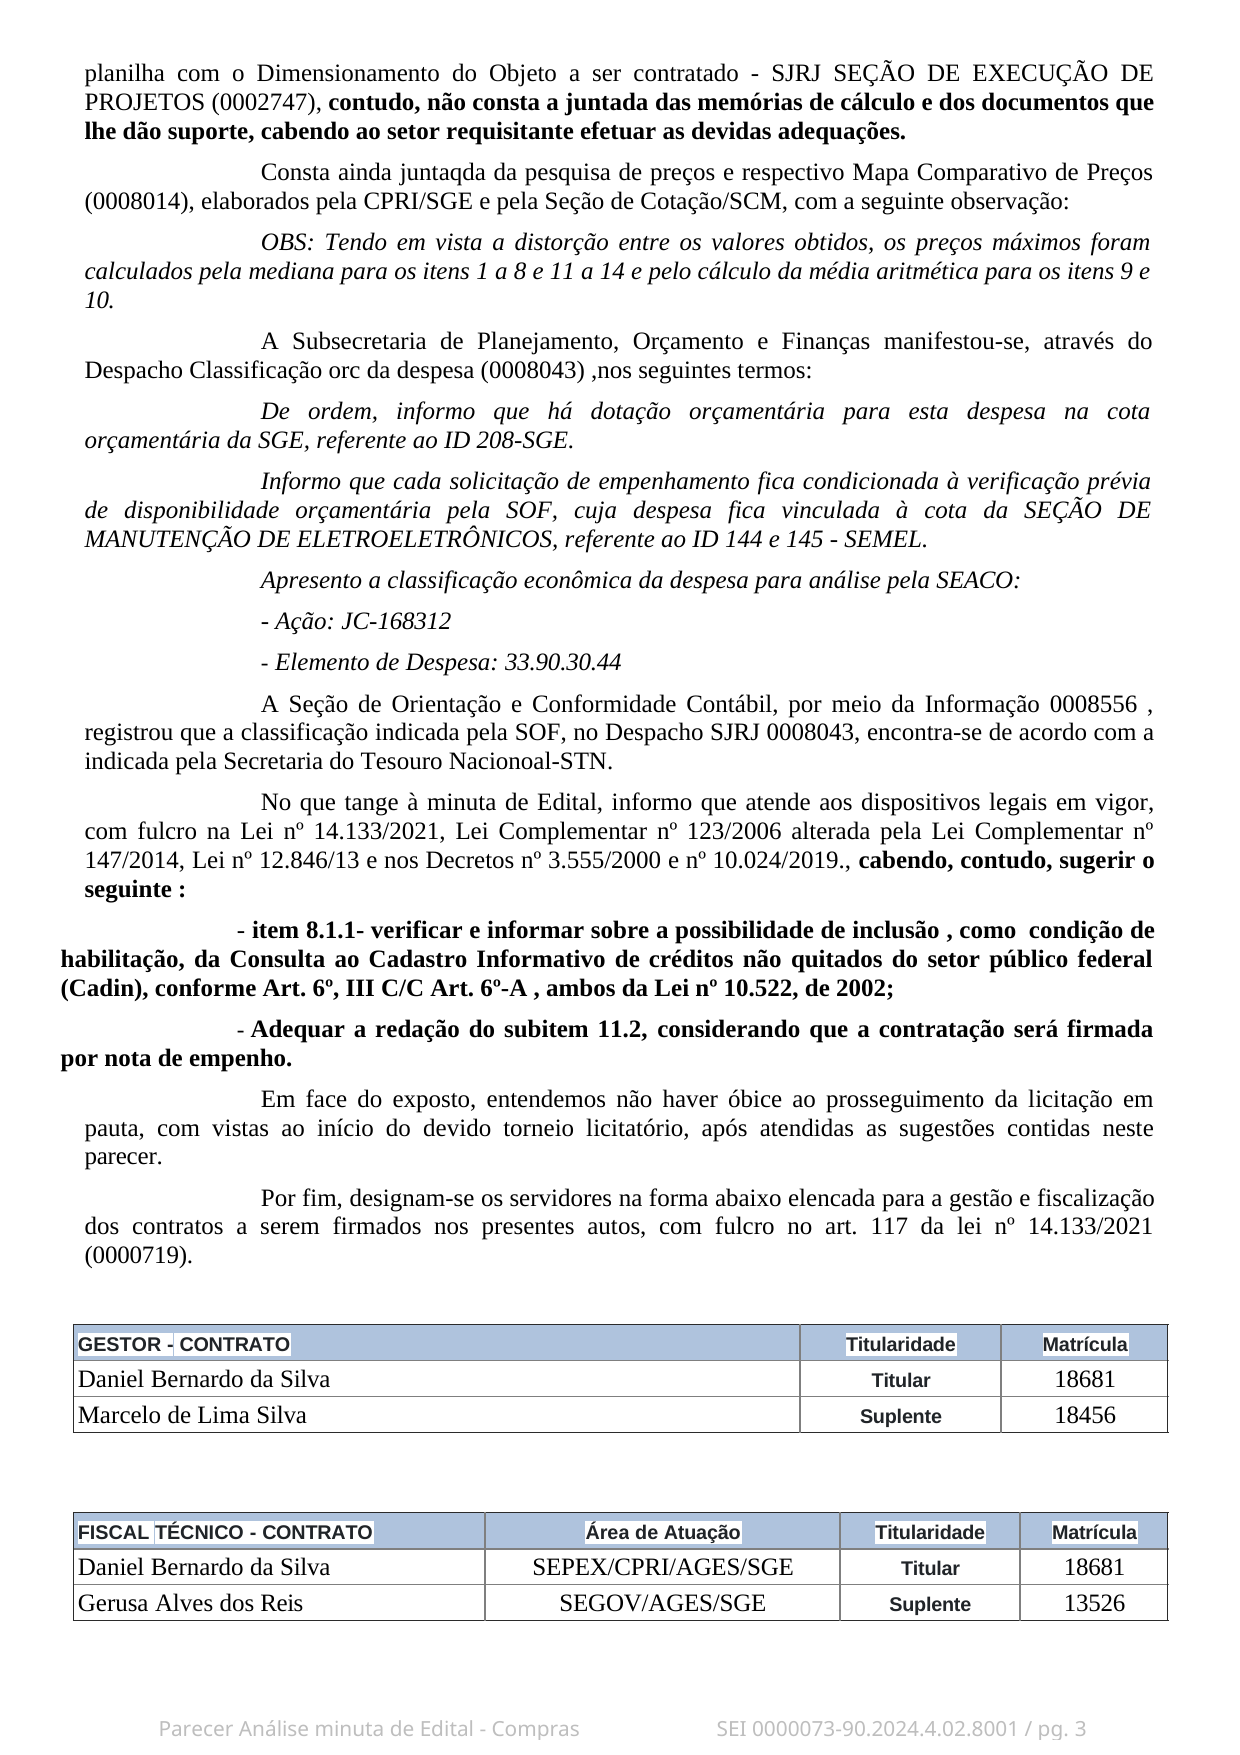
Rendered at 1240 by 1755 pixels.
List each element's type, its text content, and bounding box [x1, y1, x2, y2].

table_cell Titular [801, 1361, 1000, 1396]
text De ordem, informo que há dotação orçamentária para esta despesa na cota orçamentária da SGE, referente ao ID 208-SGE. [84, 396, 1153, 454]
table_cell Daniel Bernardo da Silva [74, 1361, 799, 1396]
table_header Titularidade [801, 1325, 1000, 1360]
table_cell Gerusa Alves dos Reis [74, 1585, 484, 1620]
list Elemento de Despesa: 33.90.30.44 [261, 647, 1179, 676]
table_cell SEPEX/CPRI/AGES/SGE [486, 1550, 839, 1584]
text A Seção de Orientação e Conformidade Contábil, por meio da Informação 0008556 , registrou que a classificação indicada pela SOF, no Despacho SJRJ 0008043, encontra-se de acordo com a indicada pela Secretaria do Tesouro Nacionoal-STN. [84, 689, 1155, 775]
table_header Matrícula [1002, 1325, 1167, 1360]
text OBS: Tendo em vista a distorção entre os valores obtidos, os preços máximos foram calculados pela mediana para os itens 1 a 8 e 11 a 14 e pelo cálculo da média aritmética para os itens 9 e 10. [84, 227, 1154, 313]
text - Ação: JC-168312 [261, 606, 1179, 635]
table_cell 18456 [1002, 1397, 1167, 1432]
table_header FISCAL TÉCNICO - CONTRATO [74, 1513, 484, 1548]
text Apresento a classificação econômica da despesa para análise pela SEACO: [261, 565, 1179, 594]
table_cell 18681 [1021, 1550, 1167, 1584]
table_header GESTOR - CONTRATO [74, 1325, 799, 1360]
text Por fim, designam-se os servidores na forma abaixo elencada para a gestão e fiscalização dos contratos a serem firmados nos presentes autos, com fulcro no art. 117 da lei nº 14.133/2021 (0000719). [84, 1183, 1155, 1269]
table_cell 18681 [1002, 1361, 1167, 1396]
table_header Matrícula [1021, 1513, 1167, 1548]
list item 8.1.1- verificar e informar sobre a possibilidade de inclusão , como condição de habilitação, da Consulta ao Cadastro Informativo de créditos não quitados do setor público federal (Cadin), conforme Art. 6º, III C/C Art. 6º-A , ambos da Lei nº 10.522, de 2002; [60, 915, 1155, 1001]
table_cell Marcelo de Lima Silva [74, 1397, 799, 1432]
table_header Área de Atuação [486, 1513, 839, 1548]
table_cell Titular [841, 1550, 1019, 1584]
text Em face do exposto, entendemos não haver óbice ao prosseguimento da licitação em pauta, com vistas ao início do devido torneio licitatório, após atendidas as sugestões contidas neste parecer. [84, 1084, 1155, 1170]
text A Subsecretaria de Planejamento, Orçamento e Finanças manifestou-se, através do Despacho Classificação orc da despesa (0008043) ,nos seguintes termos: [84, 326, 1154, 384]
table_cell 13526 [1021, 1585, 1167, 1620]
list Adequar a redação do subitem 11.2, considerando que a contratação será firmada por nota de empenho. [60, 1014, 1153, 1071]
table_header Titularidade [841, 1513, 1019, 1548]
table_cell SEGOV/AGES/SGE [486, 1585, 839, 1620]
text Consta ainda juntaqda da pesquisa de preços e respectivo Mapa Comparativo de Preços (0008014), elaborados pela CPRI/SGE e pela Seção de Cotação/SCM, com a seguinte observação: [84, 157, 1154, 215]
table_cell Daniel Bernardo da Silva [74, 1550, 484, 1584]
table_cell Suplente [841, 1585, 1019, 1620]
text planilha com o Dimensionamento do Objeto a ser contratado - SJRJ SEÇÃO DE EXECUÇÃO DE PROJETOS (0002747), contudo, não consta a juntada das memórias de cálculo e dos documentos que lhe dão suporte, cabendo ao setor requisitante efetuar as devidas adequações. [84, 58, 1155, 145]
text Informo que cada solicitação de empenhamento fica condicionada à verificação prévia de disponibilidade orçamentária pela SOF, cuja despesa fica vinculada à cota da SEÇÃO DE MANUTENÇÃO DE ELETROELETRÔNICOS, referente ao ID 144 e 145 - SEMEL. [84, 466, 1154, 552]
table_cell Suplente [801, 1397, 1000, 1432]
text No que tange à minuta de Edital, informo que atende aos dispositivos legais em vigor, com fulcro na Lei nº 14.133/2021, Lei Complementar nº 123/2006 alterada pela Lei Complementar nº 147/2014, Lei nº 12.846/13 e nos Decretos nº 3.555/2000 e nº 10.024/2019., cabendo, contudo, sugerir o seguinte : [84, 787, 1155, 902]
